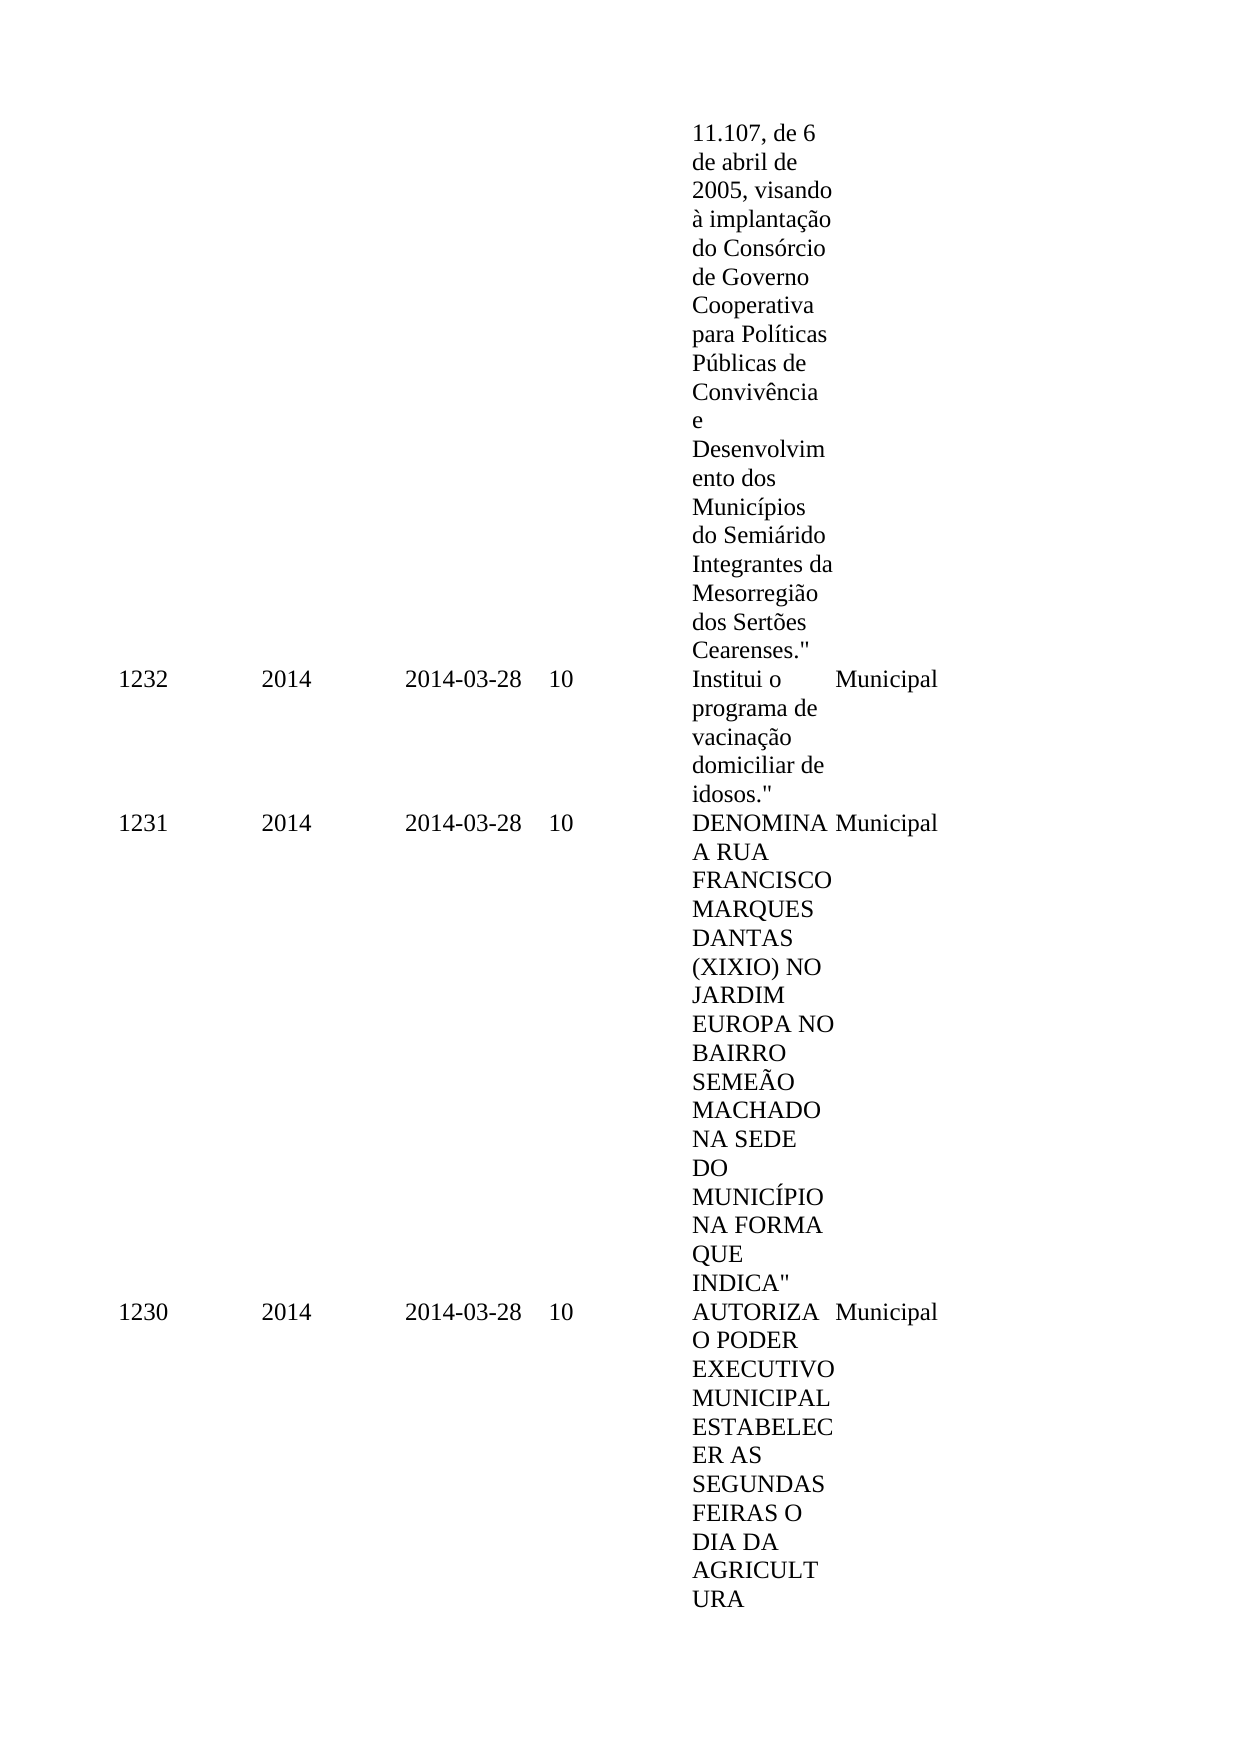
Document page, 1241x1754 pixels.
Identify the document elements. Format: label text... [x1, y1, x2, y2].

table_cell Municipal [835, 664, 979, 808]
table_cell 2014 [261, 1297, 405, 1613]
table_cell [118, 118, 261, 664]
table_cell 1232 [118, 664, 261, 808]
table_cell 2014-03-28 [405, 808, 548, 1297]
table_cell 10 [548, 808, 692, 1297]
table_cell 2014 [261, 664, 405, 808]
table_cell 11.107, de 6 de abril de 2005, visando à implantação do Consórcio de Governo Cooperativa para Políticas Públicas de Convivência e Desenvolvimento dos Municípios do Semiárido Integrantes da Mesorregião dos Sertões Cearenses." [692, 118, 835, 664]
table_cell 2014-03-28 [405, 664, 548, 808]
table_cell 2014-03-28 [405, 1297, 548, 1613]
table_cell [405, 118, 548, 664]
table_cell 10 [548, 664, 692, 808]
table_cell Institui o programa de vacinação domiciliar de idosos." [692, 664, 835, 808]
table_cell 1230 [118, 1297, 261, 1613]
table_cell 2014 [261, 808, 405, 1297]
table_cell [548, 118, 692, 664]
table_cell DENOMINA A RUA FRANCISCO MARQUES DANTAS (XIXIO) NO JARDIM EUROPA NO BAIRRO SEMEÃO MACHADO NA SEDE DO MUNICÍPIO NA FORMA QUE INDICA" [692, 808, 835, 1297]
table_cell [261, 118, 405, 664]
table_cell [979, 808, 1122, 1297]
table_cell 10 [548, 1297, 692, 1613]
table_cell Municipal [835, 808, 979, 1297]
table_cell AUTORIZA O PODER EXECUTIVO MUNICIPAL ESTABELECER AS SEGUNDAS FEIRAS O DIA DA AGRICULTURA [692, 1297, 835, 1613]
table_cell Municipal [835, 1297, 979, 1613]
table_cell [979, 664, 1122, 808]
table_cell 1231 [118, 808, 261, 1297]
table_cell [979, 118, 1122, 664]
table_cell [979, 1297, 1122, 1613]
table_cell [835, 118, 979, 664]
